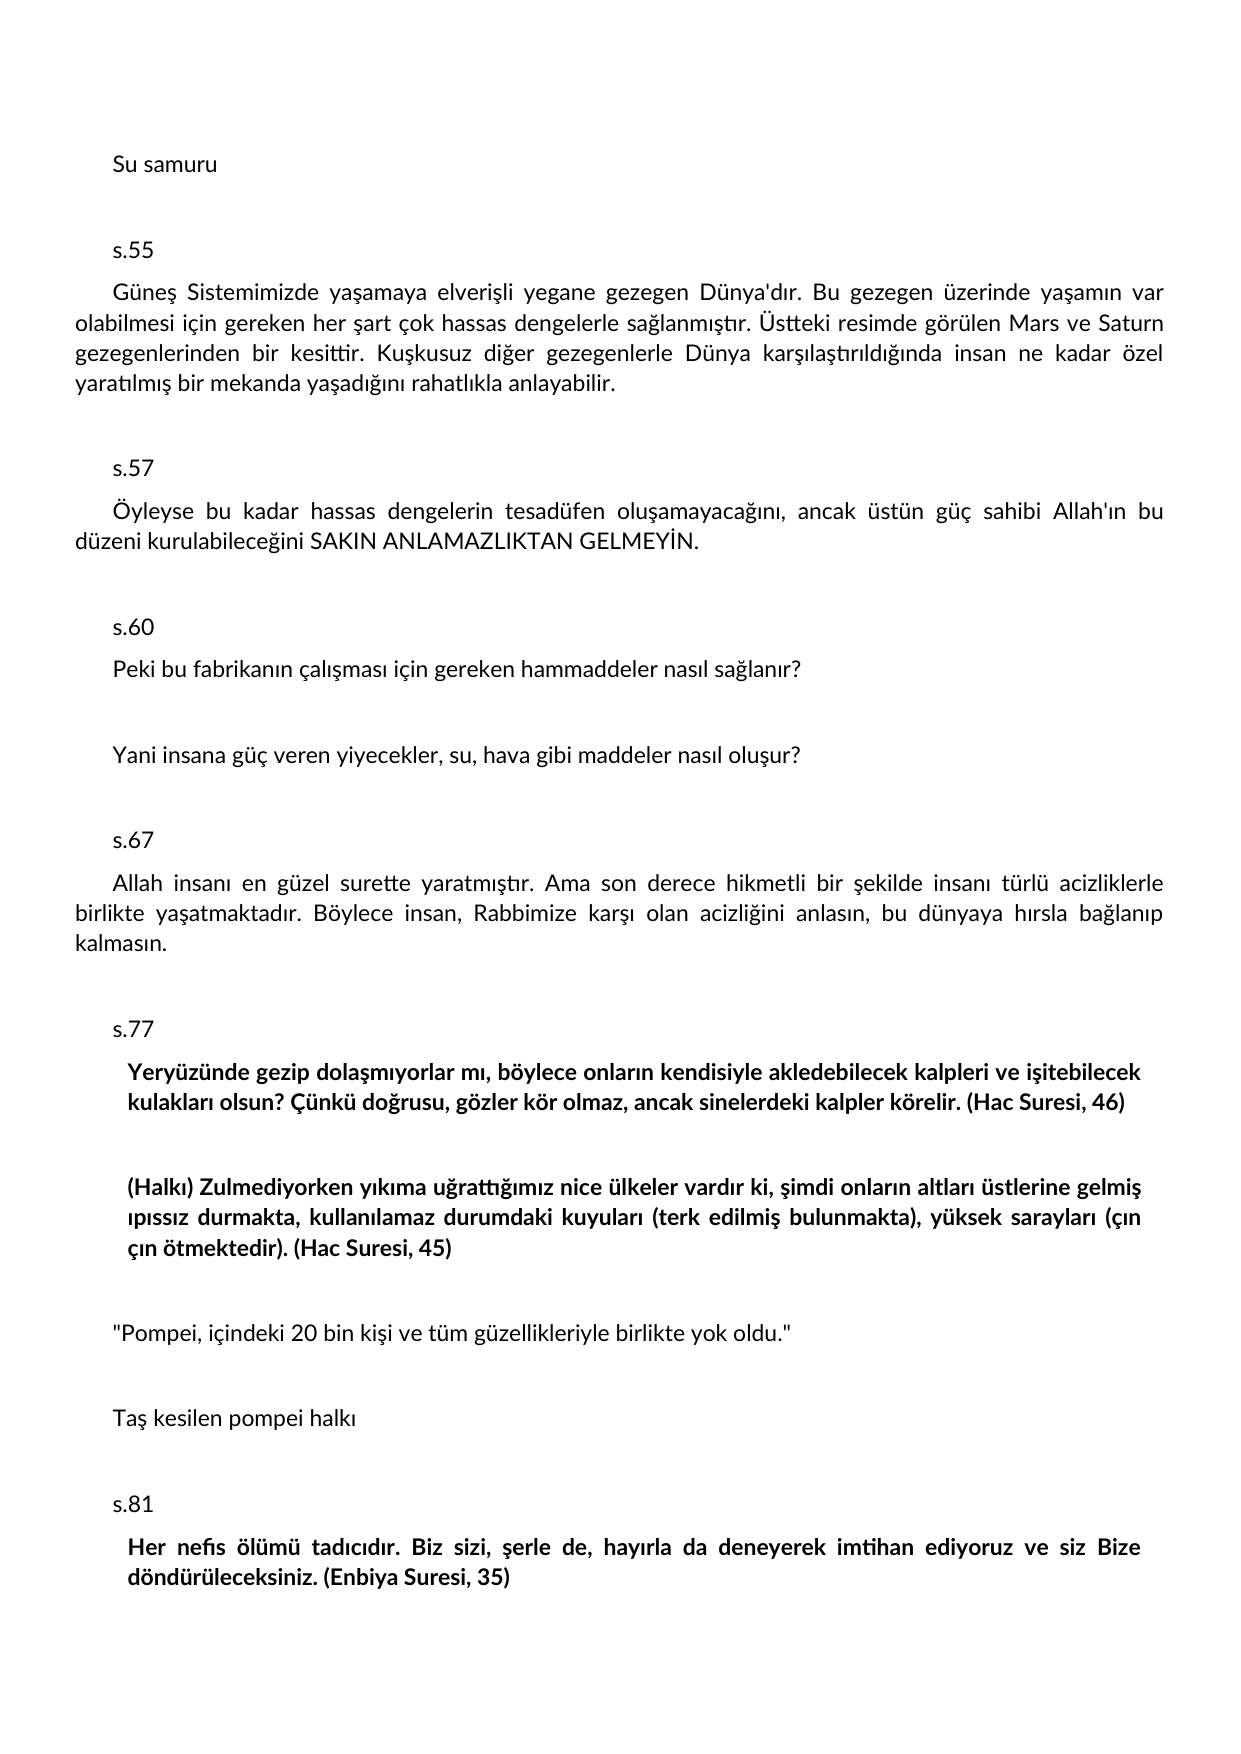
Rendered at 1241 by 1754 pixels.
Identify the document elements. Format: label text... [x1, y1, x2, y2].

text Güneş Sistemimizde yaşamaya elverişli yegane gezegen Dünya'dır. Bu gezegen üzerinde yaşamın var olabilmesi için gereken her şart çok hassas dengelerle sağlanmıştır. Üstteki resimde görülen Mars ve Saturn gezegenlerinden bir kesittir. Kuşkusuz diğer gezegenlerle Dünya karşılaştırıldığında insan ne kadar özel yaratılmış bir mekanda yaşadığını rahatlıkla anlayabilir. [75, 278, 1165, 396]
text Öyleyse bu kadar hassas dengelerin tesadüfen oluşamayacağını, ancak üstün güç sahibi Allah'ın bu düzeni kurulabileceğini SAKIN ANLAMAZLIKTAN GELMEYİN. [75, 497, 1165, 554]
text s.81 [75, 1489, 1165, 1517]
text s.77 [75, 1014, 1165, 1042]
text Yeryüzünde gezip dolaşmıyorlar mı, böylece onların kendisiyle akledebilecek kalpleri ve işitebilecek kulakları olsun? Çünkü doğrusu, gözler kör olmaz, ancak sinelerdeki kalpler körelir. (Hac Suresi, 46) [127, 1057, 1143, 1115]
text Yani insana güç veren yiyecekler, su, hava gibi maddeler nasıl oluşur? [75, 741, 1165, 768]
text Allah insanı en güzel surette yaratmıştır. Ama son derece hikmetli bir şekilde insanı türlü acizliklerle birlikte yaşatmaktadır. Böylece insan, Rabbimize karşı olan acizliğini anlasın, bu dünyaya hırsla bağlanıp kalmasın. [75, 869, 1165, 957]
text Her nefis ölümü tadıcıdır. Biz sizi, şerle de, hayırla da deneyerek imtihan ediyoruz ve siz Bize döndürüleceksiniz. (Enbiya Suresi, 35) [127, 1532, 1143, 1590]
text s.55 [75, 235, 1165, 263]
text Taş kesilen pompei halkı [75, 1404, 1165, 1432]
text s.57 [75, 454, 1165, 482]
text Su samuru [75, 150, 1165, 177]
text s.67 [75, 826, 1165, 853]
text "Pompei, içindeki 20 bin kişi ve tüm güzellikleriyle birlikte yok oldu." [75, 1319, 1165, 1346]
text (Halkı) Zulmediyorken yıkıma uğrattığımız nice ülkeler vardır ki, şimdi onların altları üstlerine gelmiş ıpıssız durmakta, kullanılamaz durumdaki kuyuları (terk edilmiş bulunmakta), yüksek sarayları (çın çın ötmektedir). (Hac Suresi, 45) [127, 1173, 1143, 1261]
text s.60 [75, 612, 1165, 640]
text Peki bu fabrikanın çalışması için gereken hammaddeler nasıl sağlanır? [75, 655, 1165, 683]
